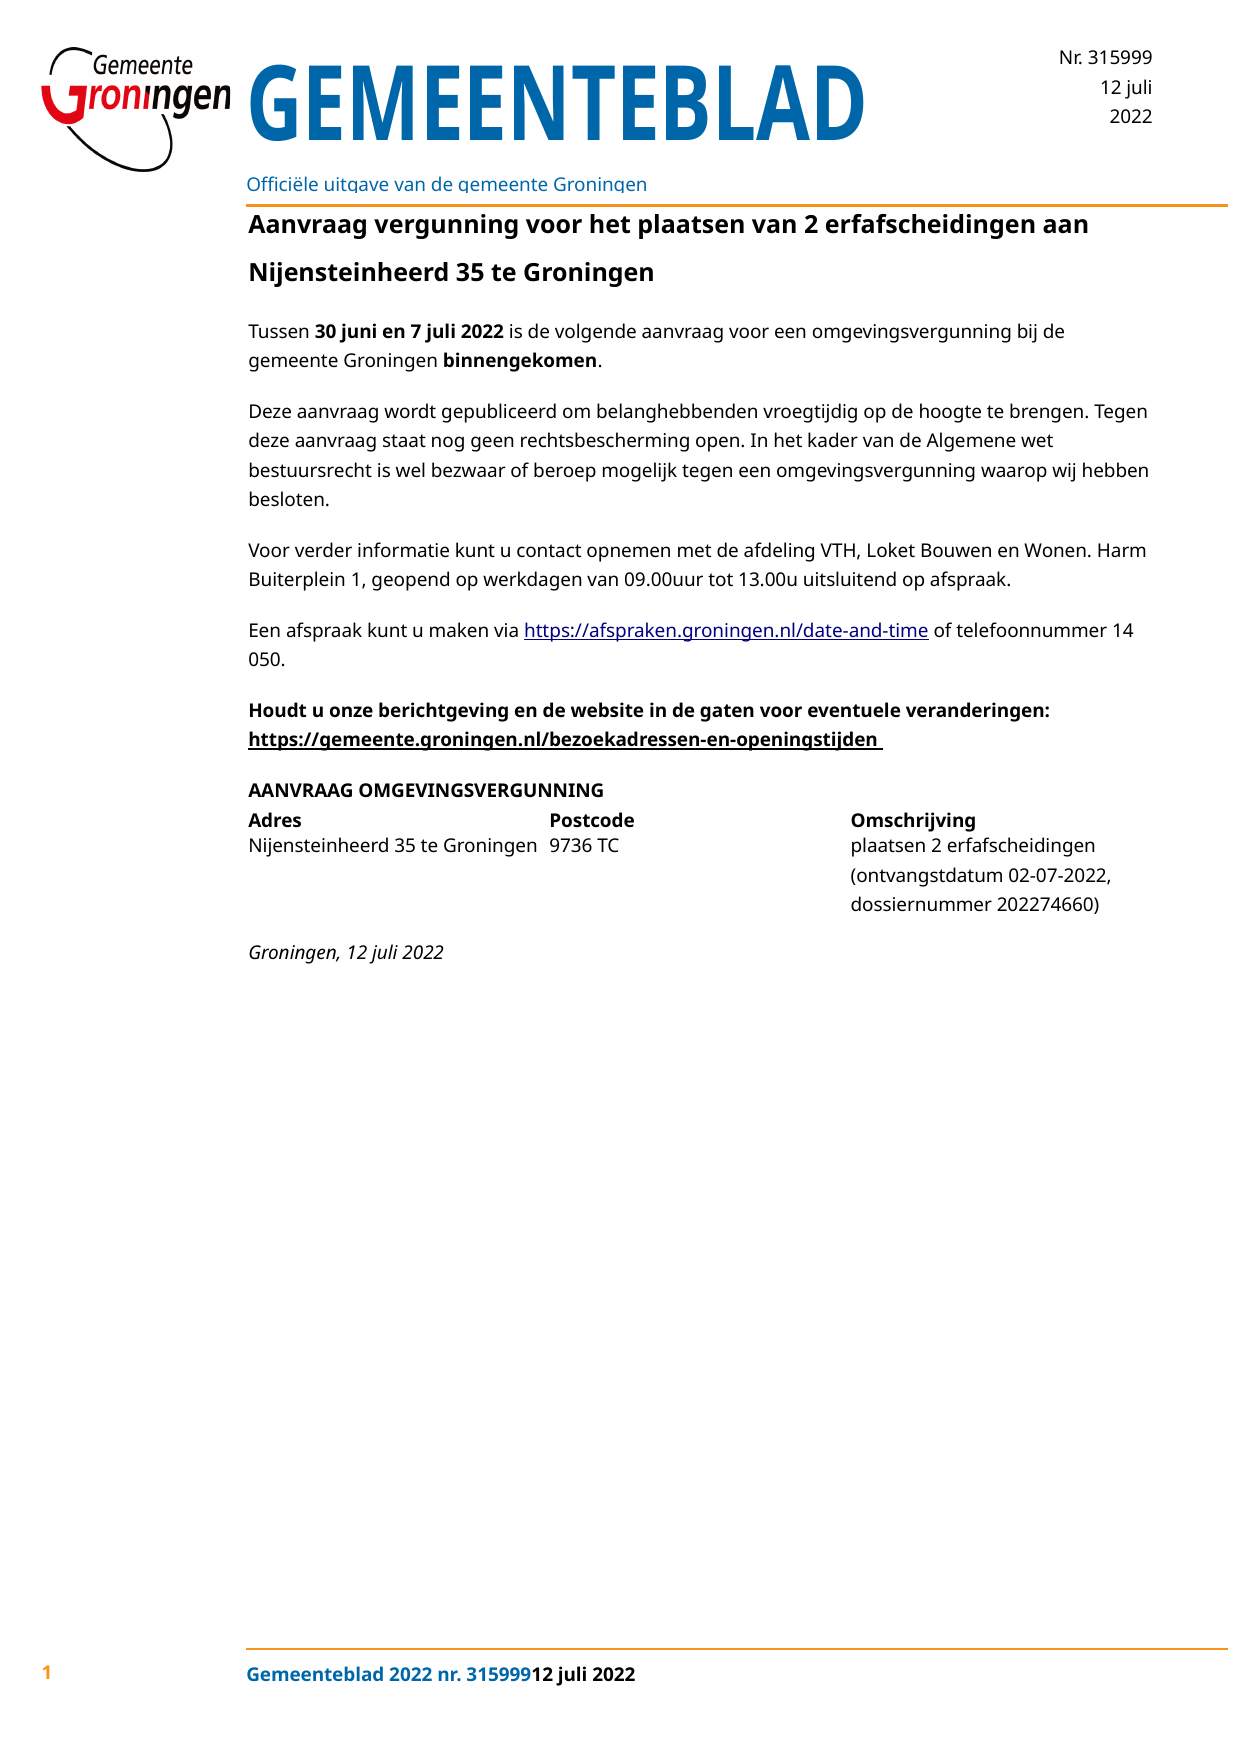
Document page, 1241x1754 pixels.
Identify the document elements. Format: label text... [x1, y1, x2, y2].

text Tussen 30 juni en 7 juli 2022 is de volgende aanvraag voor een omgevingsvergunning bij de gemeente Groningen binnengekomen. [248, 318, 1152, 373]
text Groningen, 12 juli 2022 [248, 939, 1152, 964]
table_header Omschrijving [850, 807, 1152, 832]
text Een afspraak kunt u maken via https://afspraken.groningen.nl/date-and-time of telefoonnummer 14 050. [248, 617, 1152, 672]
text Houdt u onze berichtgeving en de website in de gaten voor eventuele veranderingen: https://gemeente.groningen.nl/bezoekadressen-en-openingstijden [248, 697, 1152, 752]
text AANVRAAG OMGEVINGSVERGUNNING [248, 777, 1152, 803]
table_header Postcode [549, 807, 850, 832]
table_cell Nijensteinheerd 35 te Groningen [248, 833, 549, 917]
text Deze aanvraag wordt gepubliceerd om belanghebbenden vroegtijdig op de hoogte te brengen. Tegen deze aanvraag staat nog geen rechtsbescherming open. In het kader van de Algemene wet bestuursrecht is wel bezwaar of beroep mogelijk tegen een omgevingsvergunning waarop wij hebben besloten. [248, 398, 1152, 512]
picture [41, 47, 231, 172]
table_header Adres [248, 807, 549, 832]
table_cell plaatsen 2 erfafscheidingen (ontvangstdatum 02-07-2022, dossiernummer 202274660) [850, 833, 1152, 917]
text Aanvraag vergunning voor het plaatsen van 2 erfafscheidingen aan Nijensteinheerd 35 te Groningen [248, 207, 1152, 288]
text Voor verder informatie kunt u contact opnemen met de afdeling VTH, Loket Bouwen en Wonen. Harm Buiterplein 1, geopend op werkdagen van 09.00uur tot 13.00u uitsluitend op afspraak. [248, 537, 1152, 592]
table_cell 9736 TC [549, 833, 850, 917]
